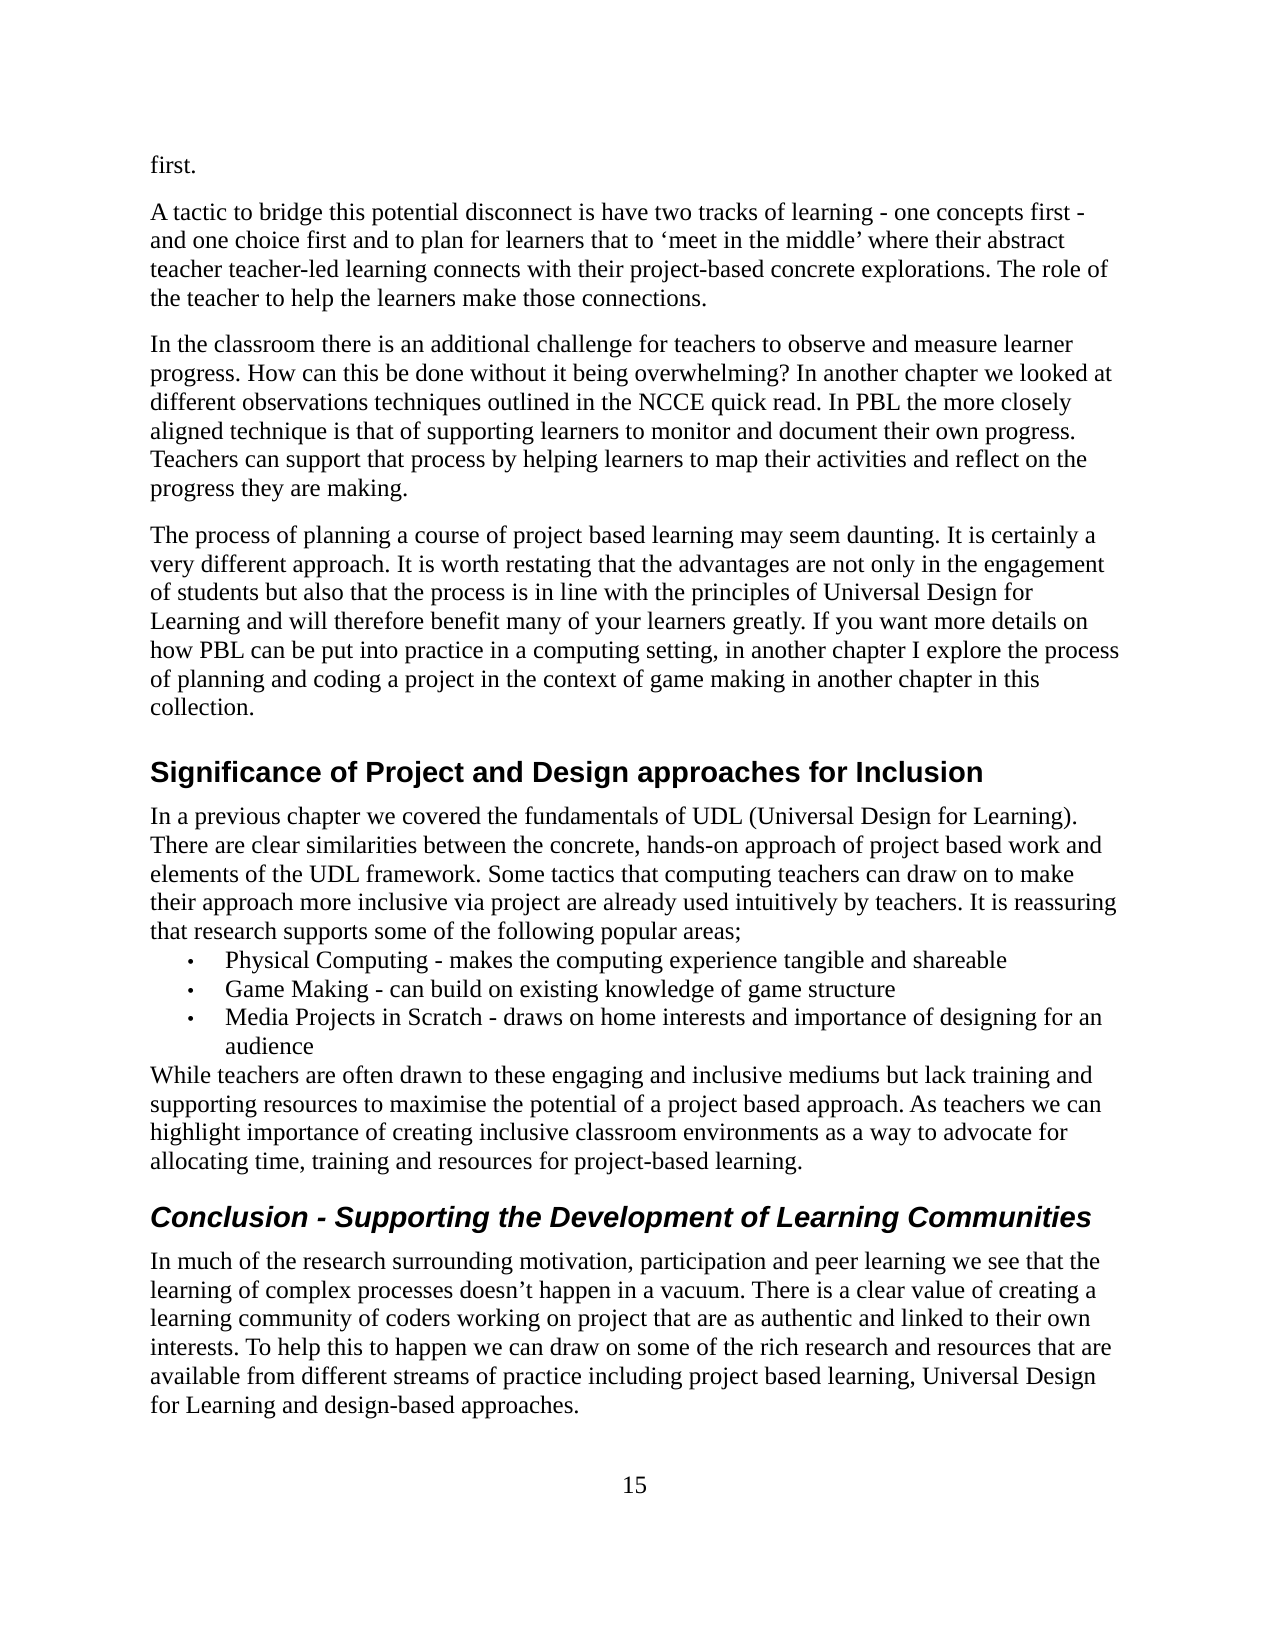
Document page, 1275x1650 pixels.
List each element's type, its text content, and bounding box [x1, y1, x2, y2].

text first. [150, 150, 1125, 179]
list Game Making - can build on existing knowledge of game structure [187, 974, 1125, 1002]
list Media Projects in Scratch - draws on home interests and importance of designing for an audience [187, 1002, 1125, 1060]
text In the classroom there is an additional challenge for teachers to observe and measure learner progress. How can this be done without it being overwhelming? In another chapter we looked at different observations techniques outlined in the NCCE quick read. In PBL the more closely aligned technique is that of supporting learners to monitor and document their own progress. Teachers can support that process by helping learners to map their activities and reflect on the progress they are making. [150, 329, 1125, 502]
text In much of the research surrounding motivation, participation and peer learning we see that the learning of complex processes doesn’t happen in a vacuum. There is a clear value of creating a learning community of coders working on project that are as authentic and linked to their own interests. To help this to happen we can draw on some of the rich research and resources that are available from different streams of practice including project based learning, Universal Design for Learning and design-based approaches. [150, 1246, 1125, 1418]
subtitle Significance of Project and Design approaches for Inclusion [150, 755, 1125, 789]
text While teachers are often drawn to these engaging and inclusive mediums but lack training and supporting resources to maximise the potential of a project based approach. As teachers we can highlight importance of creating inclusive classroom environments as a way to advocate for allocating time, training and resources for project-based learning. [150, 1060, 1125, 1175]
text In a previous chapter we covered the fundamentals of UDL (Universal Design for Learning). There are clear similarities between the concrete, hands-on approach of project based work and elements of the UDL framework. Some tactics that computing teachers can draw on to make their approach more inclusive via project are already used intuitively by teachers. It is reassuring that research supports some of the following popular areas; [150, 801, 1125, 945]
list Physical Computing - makes the computing experience tangible and shareable [187, 945, 1125, 974]
text A tactic to bridge this potential disconnect is have two tracks of learning - one concepts first - and one choice first and to plan for learners that to ‘meet in the middle’ where their abstract teacher teacher-led learning connects with their project-based concrete explorations. The role of the teacher to help the learners make those connections. [150, 197, 1125, 312]
text The process of planning a course of project based learning may seem daunting. It is certainly a very different approach. It is worth restating that the advantages are not only in the engagement of students but also that the process is in line with the principles of Universal Design for Learning and will therefore benefit many of your learners greatly. If you want more details on how PBL can be put into practice in a computing setting, in another chapter I explore the process of planning and coding a project in the context of game making in another chapter in this collection. [150, 520, 1125, 721]
subtitle Conclusion - Supporting the Development of Learning Communities [150, 1200, 1125, 1233]
